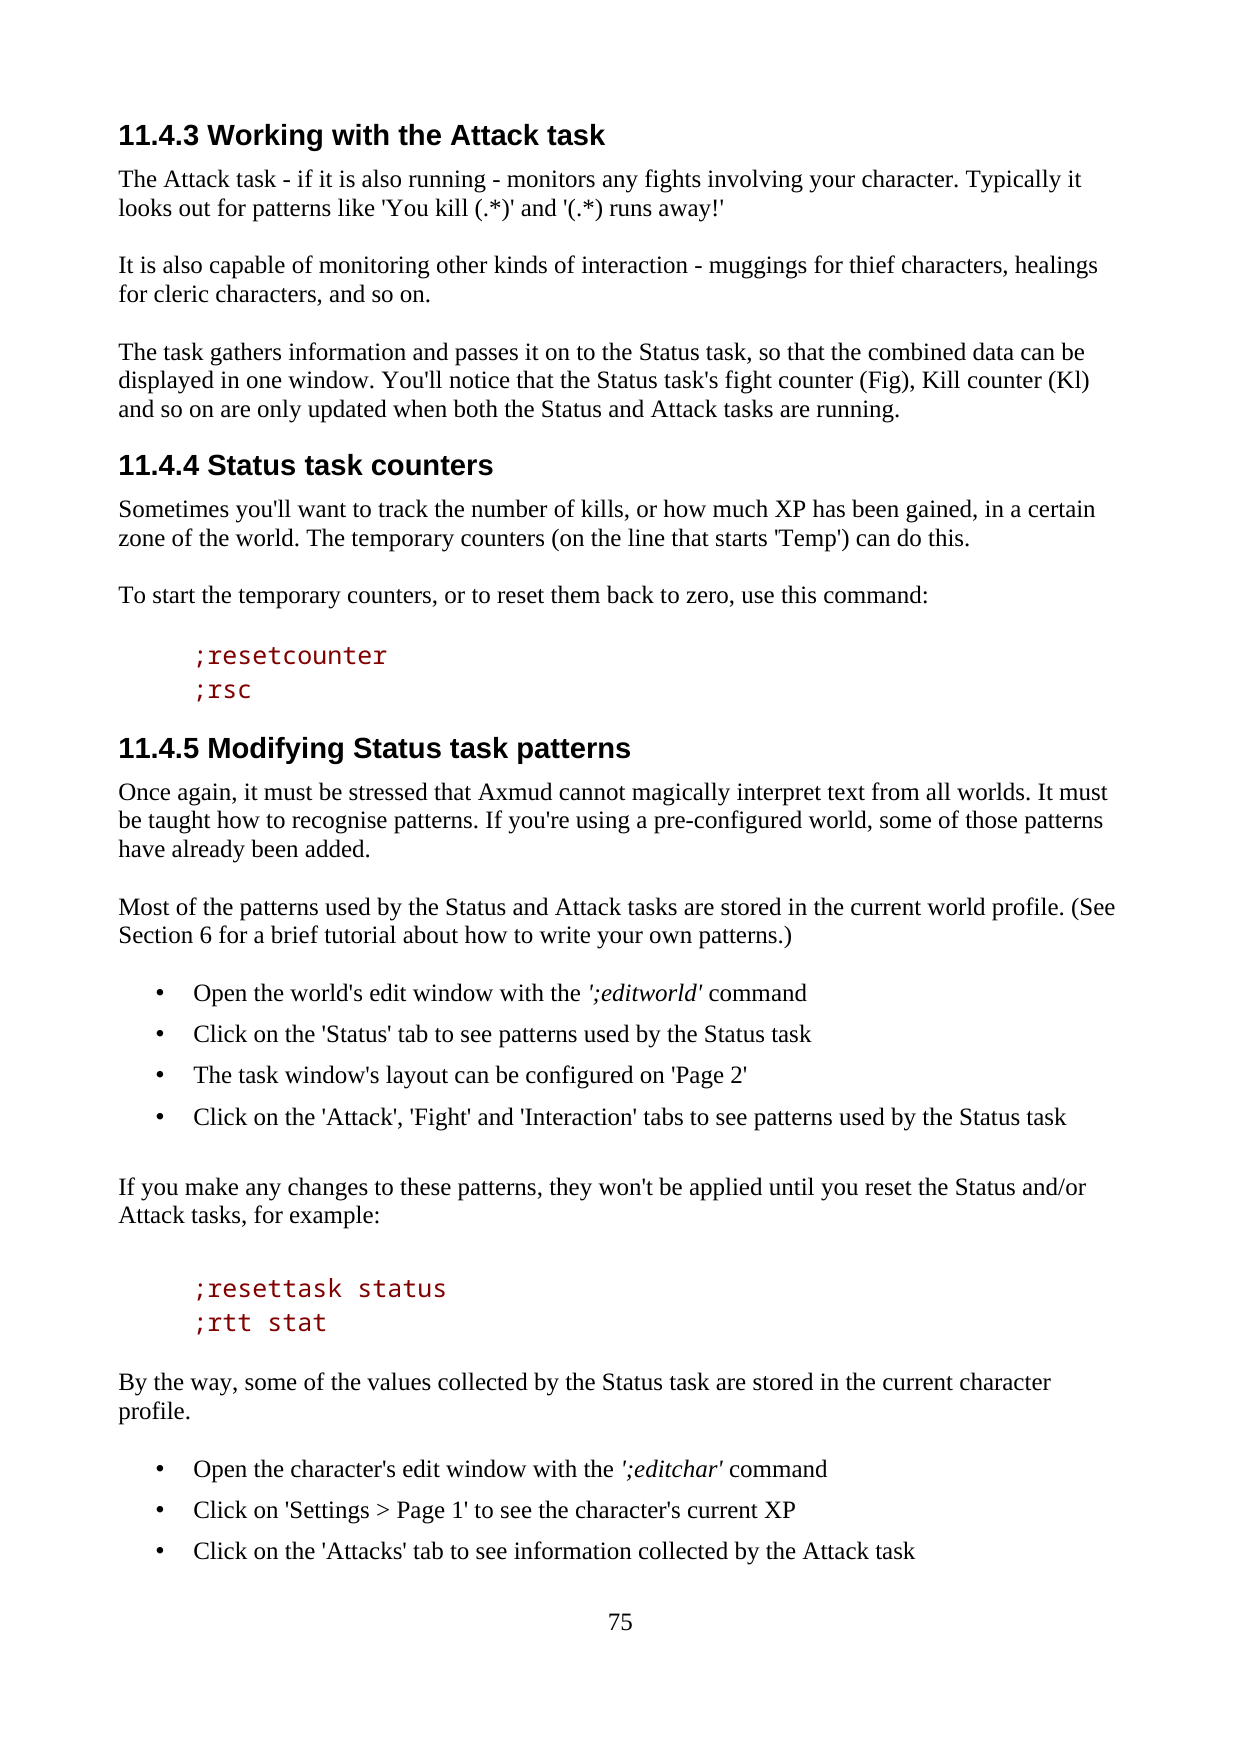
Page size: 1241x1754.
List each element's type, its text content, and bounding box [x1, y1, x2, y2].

text If you make any changes to these patterns, they won't be applied until you reset the Status and/or Attack tasks, for example: [118, 1172, 1122, 1229]
list The task window's layout can be configured on 'Page 2' [156, 1061, 1122, 1089]
list Click on 'Settings > Page 1' to see the character's current XP [156, 1495, 1122, 1524]
text Once again, it must be stressed that Axmud cannot magically interpret text from all worlds. It must be taught how to recognise patterns. If you're using a pre-configured world, some of those patterns have already been added. [118, 777, 1122, 863]
text The task gathers information and passes it on to the Status task, so that the combined data can be displayed in one window. You'll notice that the Status task's fight counter (Fig), Kill counter (Kl) and so on are only updated when both the Status and Attack tasks are running. [118, 337, 1122, 423]
subtitle 11.4.5 Modifying Status task patterns [118, 731, 1122, 764]
list Open the world's edit window with the ';editworld' command [156, 978, 1122, 1007]
text ;rsc [118, 672, 1122, 706]
list Click on the 'Attack', 'Fight' and 'Interaction' tabs to see patterns used by the Status task [156, 1102, 1122, 1131]
subtitle 11.4.4 Status task counters [118, 448, 1122, 481]
text The Attack task - if it is also running - monitors any fights involving your character. Typically it looks out for patterns like 'You kill (.*)' and '(.*) runs away!' [118, 164, 1122, 222]
text ;rtt stat [118, 1305, 1122, 1339]
text Most of the patterns used by the Status and Attack tasks are stored in the current world profile. (See Section 6 for a brief tutorial about how to write your own patterns.) [118, 892, 1122, 949]
text To start the temporary counters, or to reset them back to zero, use this command: [118, 580, 1122, 609]
text It is also capable of monitoring other kinds of interaction - muggings for thief characters, healings for cleric characters, and so on. [118, 250, 1122, 308]
text Sometimes you'll want to track the number of kills, or how much XP has been gained, in a certain zone of the world. The temporary counters (on the line that starts 'Temp') can do this. [118, 494, 1122, 551]
subtitle 11.4.3 Working with the Attack task [118, 118, 1122, 152]
list Open the character's edit window with the ';editchar' command [156, 1454, 1122, 1482]
text ;resettask status [118, 1271, 1122, 1305]
list Click on the 'Attacks' tab to see information collected by the Attack task [156, 1536, 1122, 1565]
list Click on the 'Status' tab to see patterns used by the Status task [156, 1019, 1122, 1048]
text ;resetcounter [118, 638, 1122, 672]
text By the way, some of the values collected by the Status task are stored in the current character profile. [118, 1367, 1122, 1425]
